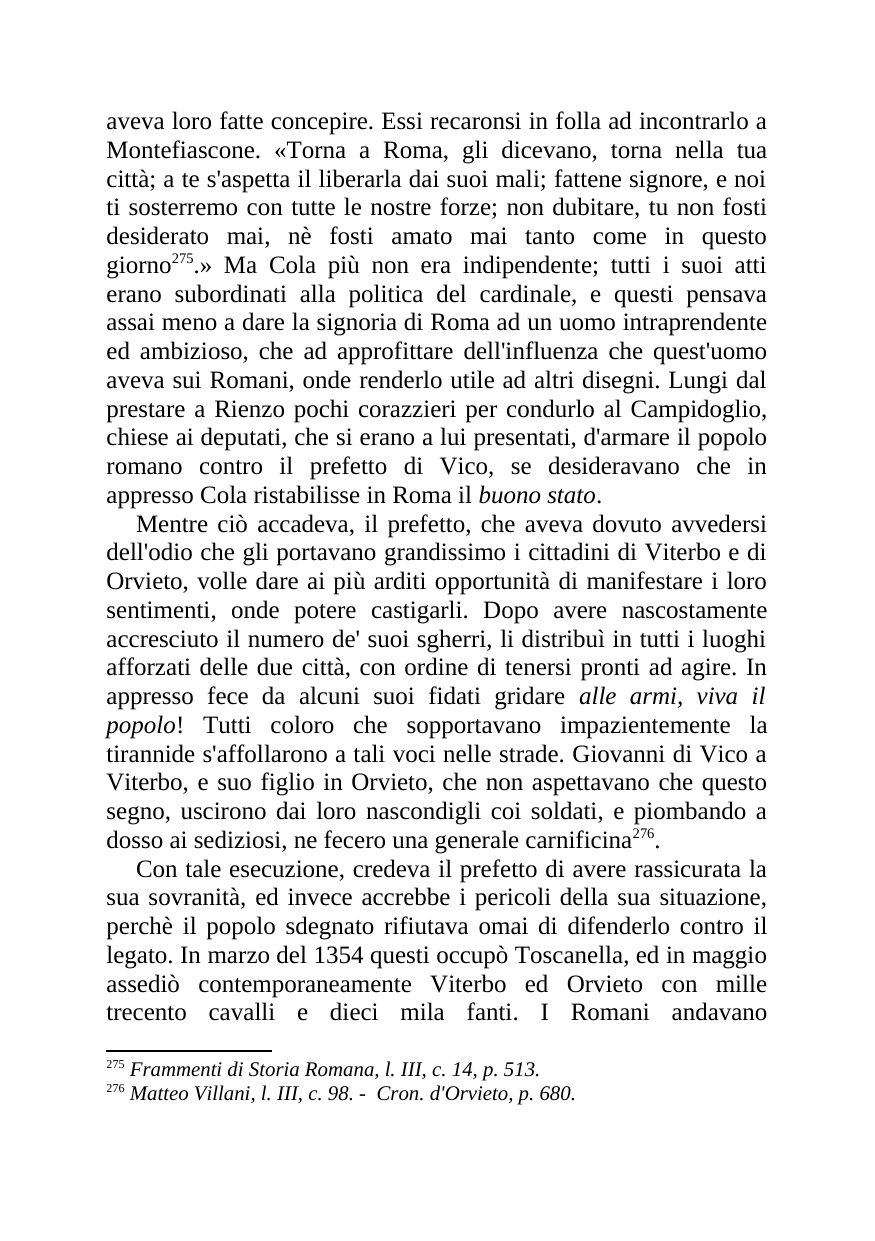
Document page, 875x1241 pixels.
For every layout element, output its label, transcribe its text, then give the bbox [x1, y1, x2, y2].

text aveva loro fatte concepire. Essi recaronsi in folla ad incontrarlo a Montefiascone. «Torna a Roma, gli dicevano, torna nella tua città; a te s'aspetta il liberarla dai suoi mali; fattene signore, e noi ti sosterremo con tutte le nostre forze; non dubitare, tu non fosti desiderato mai, nè fosti amato mai tanto come in questo giorno.» Ma Cola più non era indipendente; tutti i suoi atti erano subordinati alla politica del cardinale, e questi pensava assai meno a dare la signoria di Roma ad un uomo intraprendente ed ambizioso, che ad approfittare dell'influenza che quest'uomo aveva sui Romani, onde renderlo utile ad altri disegni. Lungi dal prestare a Rienzo pochi corazzieri per condurlo al Campidoglio, chiese ai deputati, che si erano a lui presentati, d'armare il popolo romano contro il prefetto di Vico, se desideravano che in appresso Cola ristabilisse in Roma il buono stato. [106, 106, 768, 509]
text Matteo Villani, l. III, c. 98. - Cron. d'Orvieto, p. 680. [106, 1081, 768, 1105]
text Con tale esecuzione, credeva il prefetto di avere rassicurata la sua sovranità, ed invece accrebbe i pericoli della sua situazione, perchè il popolo sdegnato rifiutava omai di difenderlo contro il legato. In marzo del 1354 questi occupò Toscanella, ed in maggio assediò contemporaneamente Viterbo ed Orvieto con mille trecento cavalli e dieci mila fanti. I Romani andavano [106, 854, 768, 1026]
text Mentre ciò accadeva, il prefetto, che aveva dovuto avvedersi dell'odio che gli portavano grandissimo i cittadini di Viterbo e di Orvieto, volle dare ai più arditi opportunità di manifestare i loro sentimenti, onde potere castigarli. Dopo avere nascostamente accresciuto il numero de' suoi sgherri, li distribuì in tutti i luoghi afforzati delle due città, con ordine di tenersi pronti ad agire. In appresso fece da alcuni suoi fidati gridare alle armi, viva il popolo! Tutti coloro che sopportavano impazientemente la tirannide s'affollarono a tali voci nelle strade. Giovanni di Vico a Viterbo, e suo figlio in Orvieto, che non aspettavano che questo segno, uscirono dai loro nascondigli coi soldati, e piombando a dosso ai sediziosi, ne fecero una generale carnificina. [106, 509, 768, 854]
text Frammenti di Storia Romana, l. III, c. 14, p. 513. [106, 1057, 768, 1081]
